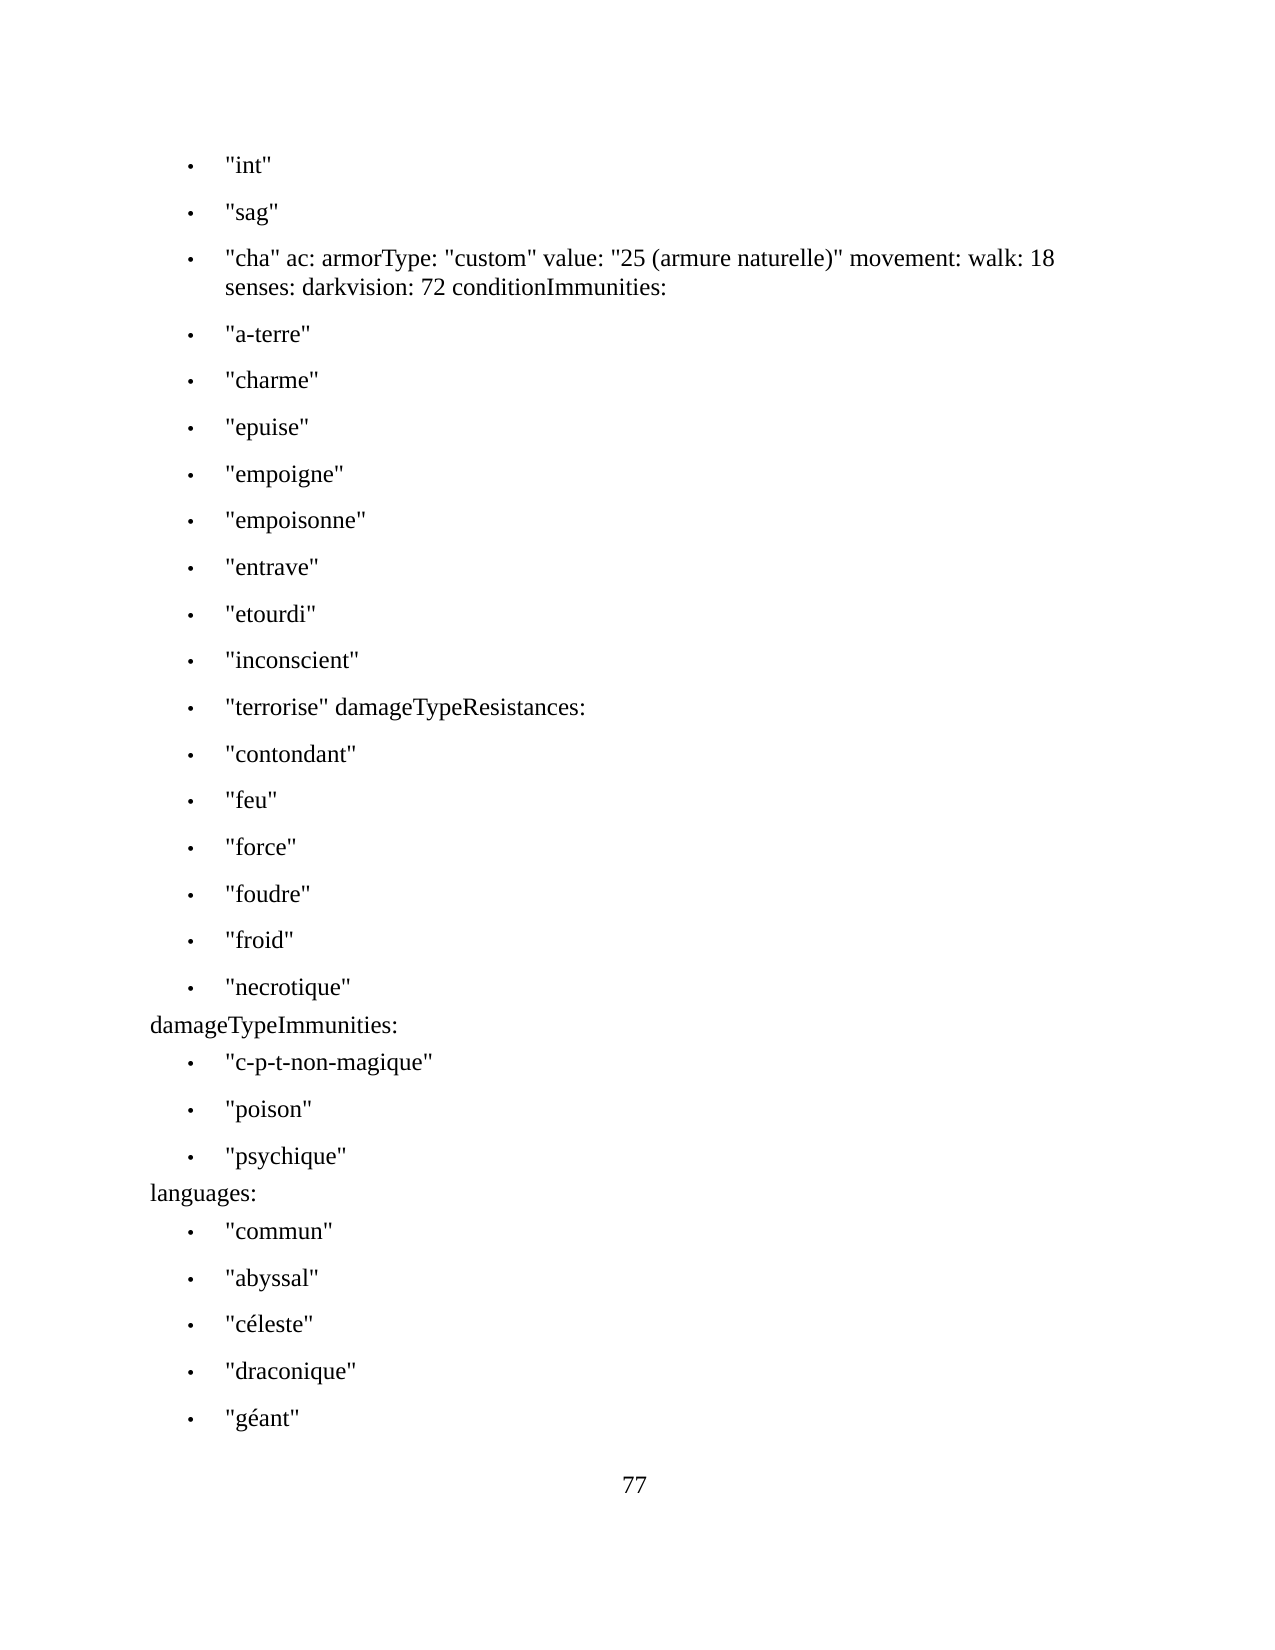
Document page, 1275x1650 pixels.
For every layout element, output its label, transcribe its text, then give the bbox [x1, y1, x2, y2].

list "froid" [187, 925, 1125, 954]
list "entrave" [187, 552, 1125, 581]
list "necrotique" [187, 972, 1125, 1001]
list "charme" [187, 365, 1125, 394]
list "empoisonne" [187, 505, 1125, 534]
list "foudre" [187, 879, 1125, 907]
text languages: [150, 1178, 1125, 1207]
list "inconscient" [187, 645, 1125, 674]
list "feu" [187, 785, 1125, 814]
text damageTypeImmunities: [150, 1010, 1125, 1038]
list "géant" [187, 1403, 1125, 1432]
list "poison" [187, 1094, 1125, 1123]
list "empoigne" [187, 459, 1125, 487]
list "etourdi" [187, 599, 1125, 627]
list "terrorise" damageTypeResistances: [187, 692, 1125, 721]
list "force" [187, 832, 1125, 861]
list "c-p-t-non-magique" [187, 1047, 1125, 1076]
list "int" [187, 150, 1125, 179]
list "abyssal" [187, 1263, 1125, 1292]
list "commun" [187, 1216, 1125, 1245]
list "draconique" [187, 1356, 1125, 1385]
list "contondant" [187, 739, 1125, 767]
list "epuise" [187, 412, 1125, 441]
list "céleste" [187, 1309, 1125, 1338]
list "a-terre" [187, 319, 1125, 347]
list "sag" [187, 197, 1125, 225]
list "psychique" [187, 1141, 1125, 1169]
list "cha" ac: armorType: "custom" value: "25 (armure naturelle)" movement: walk: 18 senses: darkvision: 72 conditionImmunities: [187, 243, 1125, 301]
